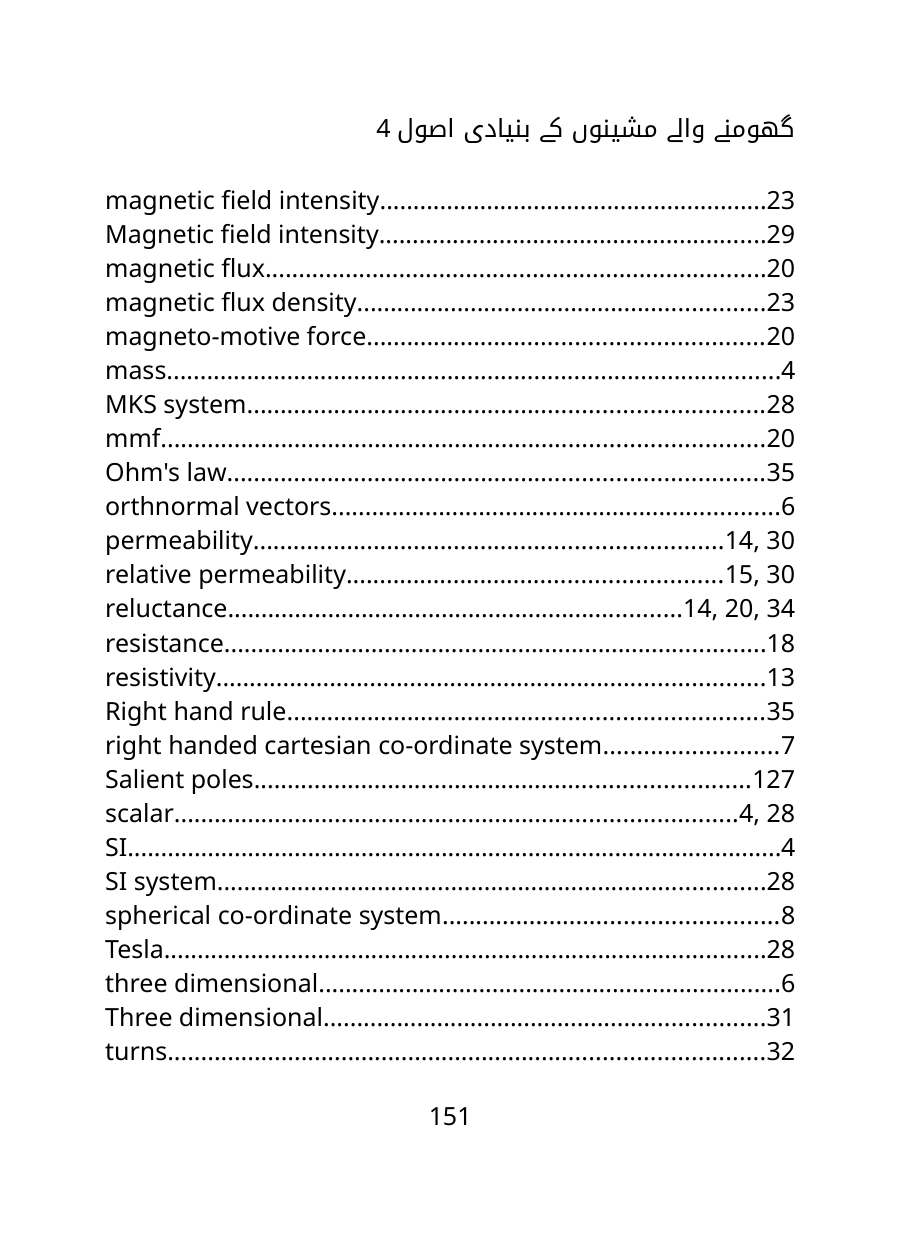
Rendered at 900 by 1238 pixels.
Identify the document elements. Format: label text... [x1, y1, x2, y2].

text Three dimensional 31 [105, 1000, 795, 1034]
text mmf 20 [105, 421, 795, 455]
text resistivity 13 [105, 659, 795, 693]
text three dimensional 6 [105, 966, 795, 1000]
text Salient poles 127 [105, 761, 795, 796]
text Ohm's law 35 [105, 455, 795, 489]
text MKS system 28 [105, 387, 795, 421]
text magnetic flux 20 [105, 251, 795, 284]
text reluctance 14, 20, 34 [105, 591, 795, 625]
text SI 4 [105, 829, 795, 864]
text resistance 18 [105, 625, 795, 659]
text right handed cartesian co-ordinate system 7 [105, 727, 795, 761]
text SI system 28 [105, 864, 795, 898]
text spherical co-ordinate system 8 [105, 898, 795, 932]
text relative permeability 15, 30 [105, 557, 795, 591]
text magneto-motive force 20 [105, 319, 795, 353]
text orthnormal vectors 6 [105, 489, 795, 523]
text mass 4 [105, 353, 795, 387]
text magnetic flux density 23 [105, 284, 795, 319]
text Tesla 28 [105, 932, 795, 966]
text magnetic field intensity 23 [105, 182, 795, 216]
text Right hand rule 35 [105, 693, 795, 727]
text Magnetic field intensity 29 [105, 216, 795, 251]
text turns 32 [105, 1034, 795, 1068]
text scalar 4, 28 [105, 796, 795, 829]
text permeability 14, 30 [105, 523, 795, 557]
